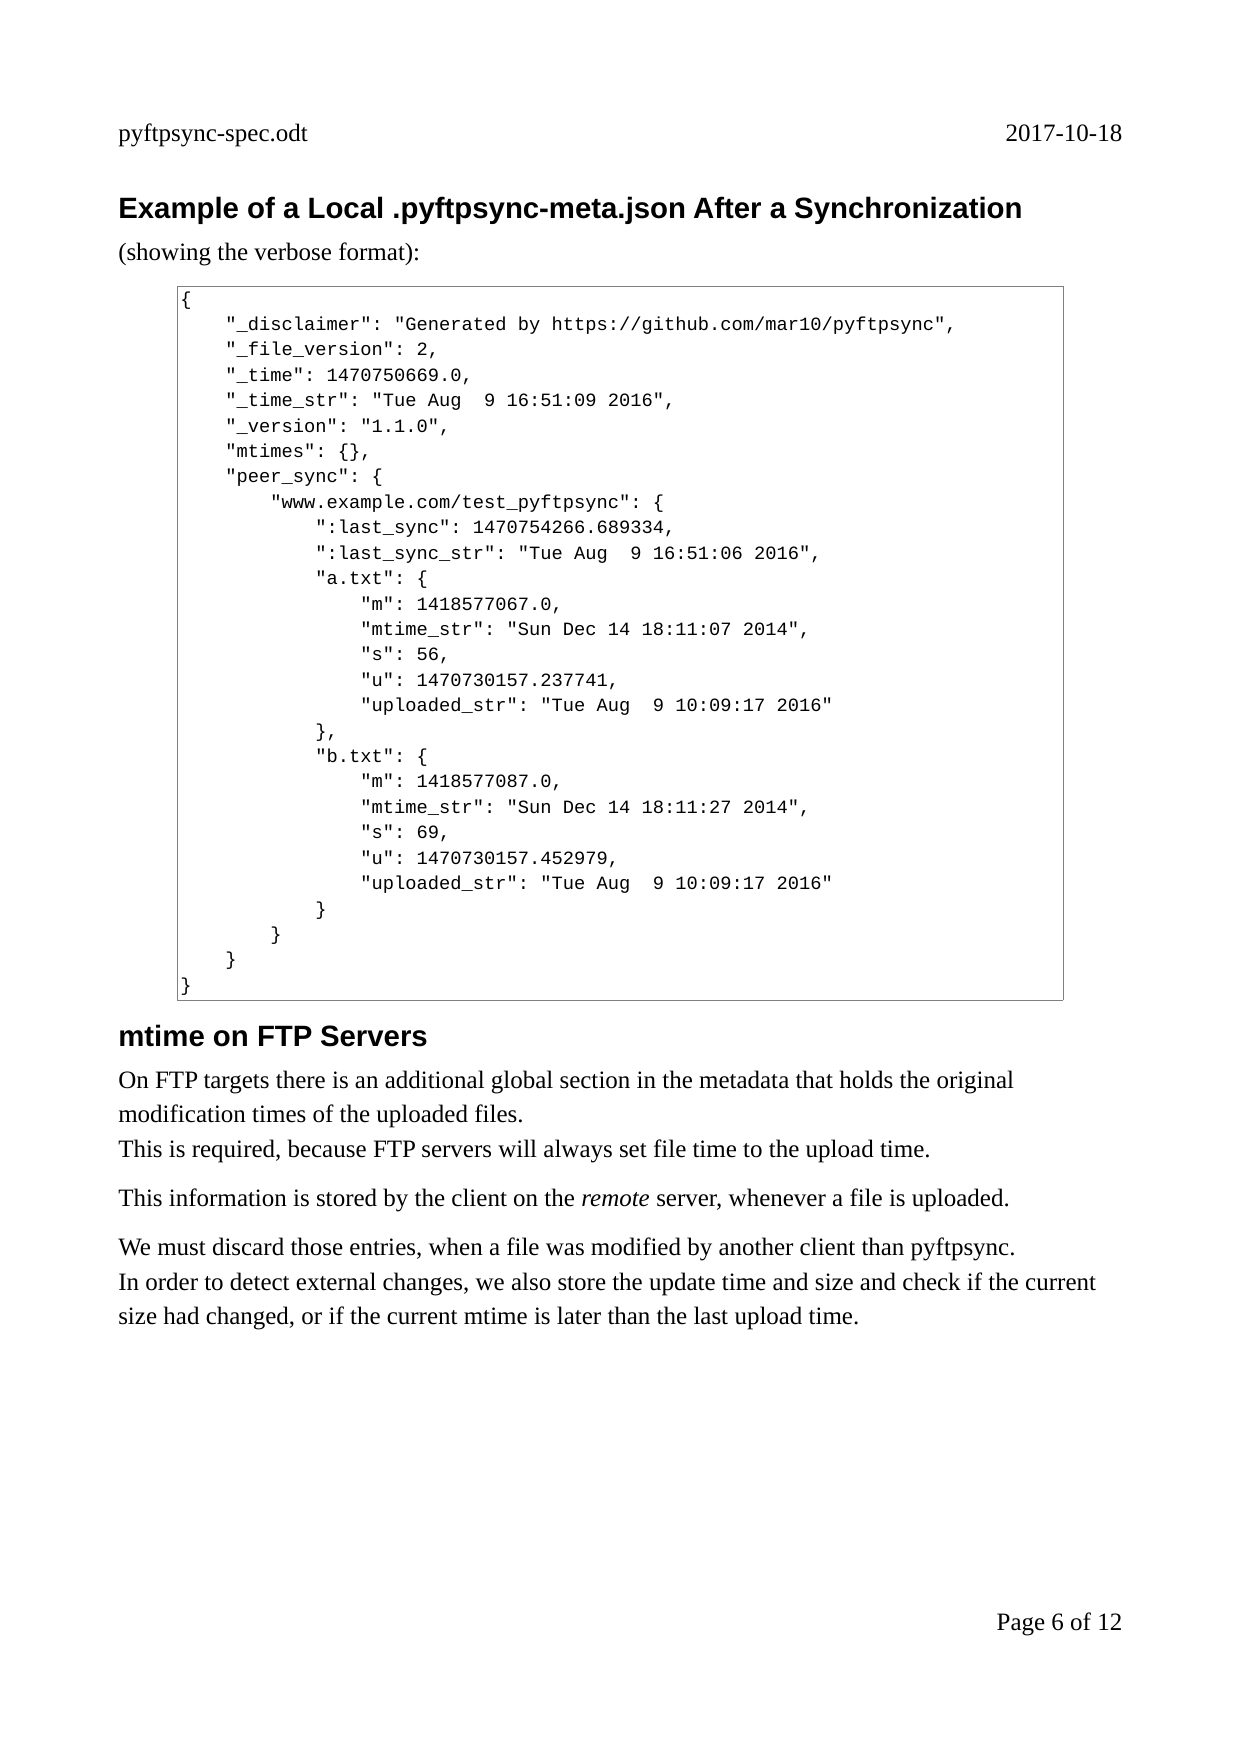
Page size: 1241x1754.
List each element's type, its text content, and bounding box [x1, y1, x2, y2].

text "_disclaimer": "Generated by https://github.com/mar10/pyftpsync", [178, 312, 1063, 336]
text ":last_sync_str": "Tue Aug 9 16:51:06 2016", [178, 540, 1063, 565]
text ":last_sync": 1470754266.689334, [178, 515, 1063, 539]
text { [178, 287, 1063, 311]
text "_file_version": 2, [178, 337, 1063, 361]
text "b.txt": { [178, 744, 1063, 768]
text "u": 1470730157.452979, [178, 845, 1063, 870]
text "_time": 1470750669.0, [178, 362, 1063, 387]
text "s": 69, [178, 820, 1063, 844]
text "_version": "1.1.0", [178, 413, 1063, 438]
text "www.example.com/test_pyftpsync": { [178, 489, 1063, 514]
text "a.txt": { [178, 566, 1063, 590]
text } [178, 896, 1063, 921]
text "uploaded_str": "Tue Aug 9 10:09:17 2016" [178, 871, 1063, 895]
text On FTP targets there is an additional global section in the metadata that holds the original modification times of the uploaded files. This is required, because FTP servers will always set file time to the upload time. [118, 1065, 1122, 1163]
text "u": 1470730157.237741, [178, 667, 1063, 692]
text "_time_str": "Tue Aug 9 16:51:09 2016", [178, 388, 1063, 412]
text "peer_sync": { [178, 464, 1063, 488]
text "uploaded_str": "Tue Aug 9 10:09:17 2016" [178, 693, 1063, 717]
text } [178, 972, 1063, 1000]
text "m": 1418577067.0, [178, 591, 1063, 616]
text "mtime_str": "Sun Dec 14 18:11:27 2014", [178, 794, 1063, 819]
text }, [178, 718, 1063, 743]
text "mtimes": {}, [178, 439, 1063, 463]
text (showing the verbose format): [118, 237, 1122, 266]
text } [178, 947, 1063, 971]
subtitle Example of a Local .pyftpsync-meta.json After a Synchronization [118, 191, 1122, 225]
text "mtime_str": "Sun Dec 14 18:11:07 2014", [178, 617, 1063, 641]
subtitle mtime on FTP Servers [118, 1019, 1122, 1052]
text "m": 1418577087.0, [178, 769, 1063, 793]
text } [178, 922, 1063, 946]
text This information is stored by the client on the remote server, whenever a file is uploaded. [118, 1183, 1122, 1212]
text We must discard those entries, when a file was modified by another client than pyftpsync. In order to detect external changes, we also store the update time and size and check if the current size had changed, or if the current mtime is later than the last upload time. [118, 1232, 1122, 1330]
text "s": 56, [178, 642, 1063, 666]
